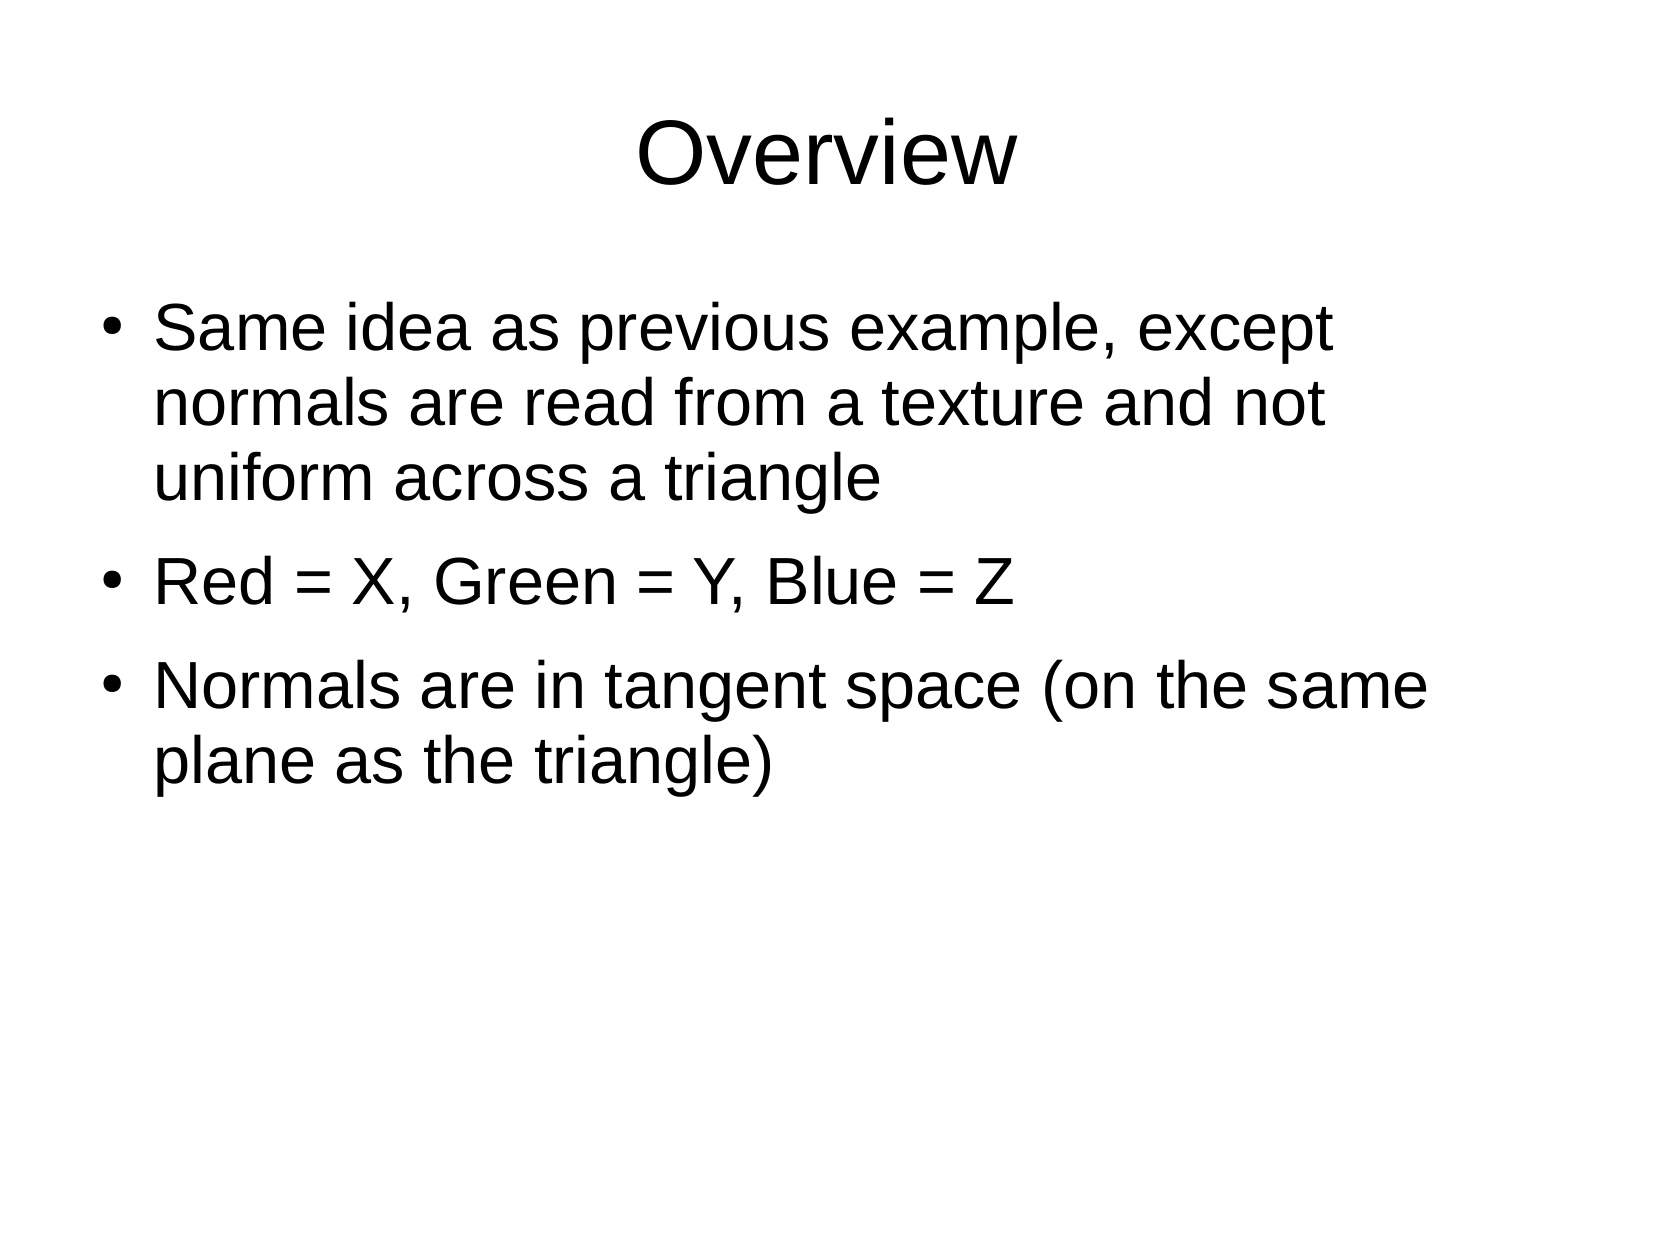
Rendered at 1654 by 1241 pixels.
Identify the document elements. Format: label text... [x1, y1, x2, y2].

title Overview [82, 49, 1571, 257]
list Same idea as previous example, except normals are read from a texture and not uniform across a triangle Red = X, Green = Y, Blue = Z Normals are in tangent space (on the same plane as the triangle) [82, 290, 1538, 1010]
